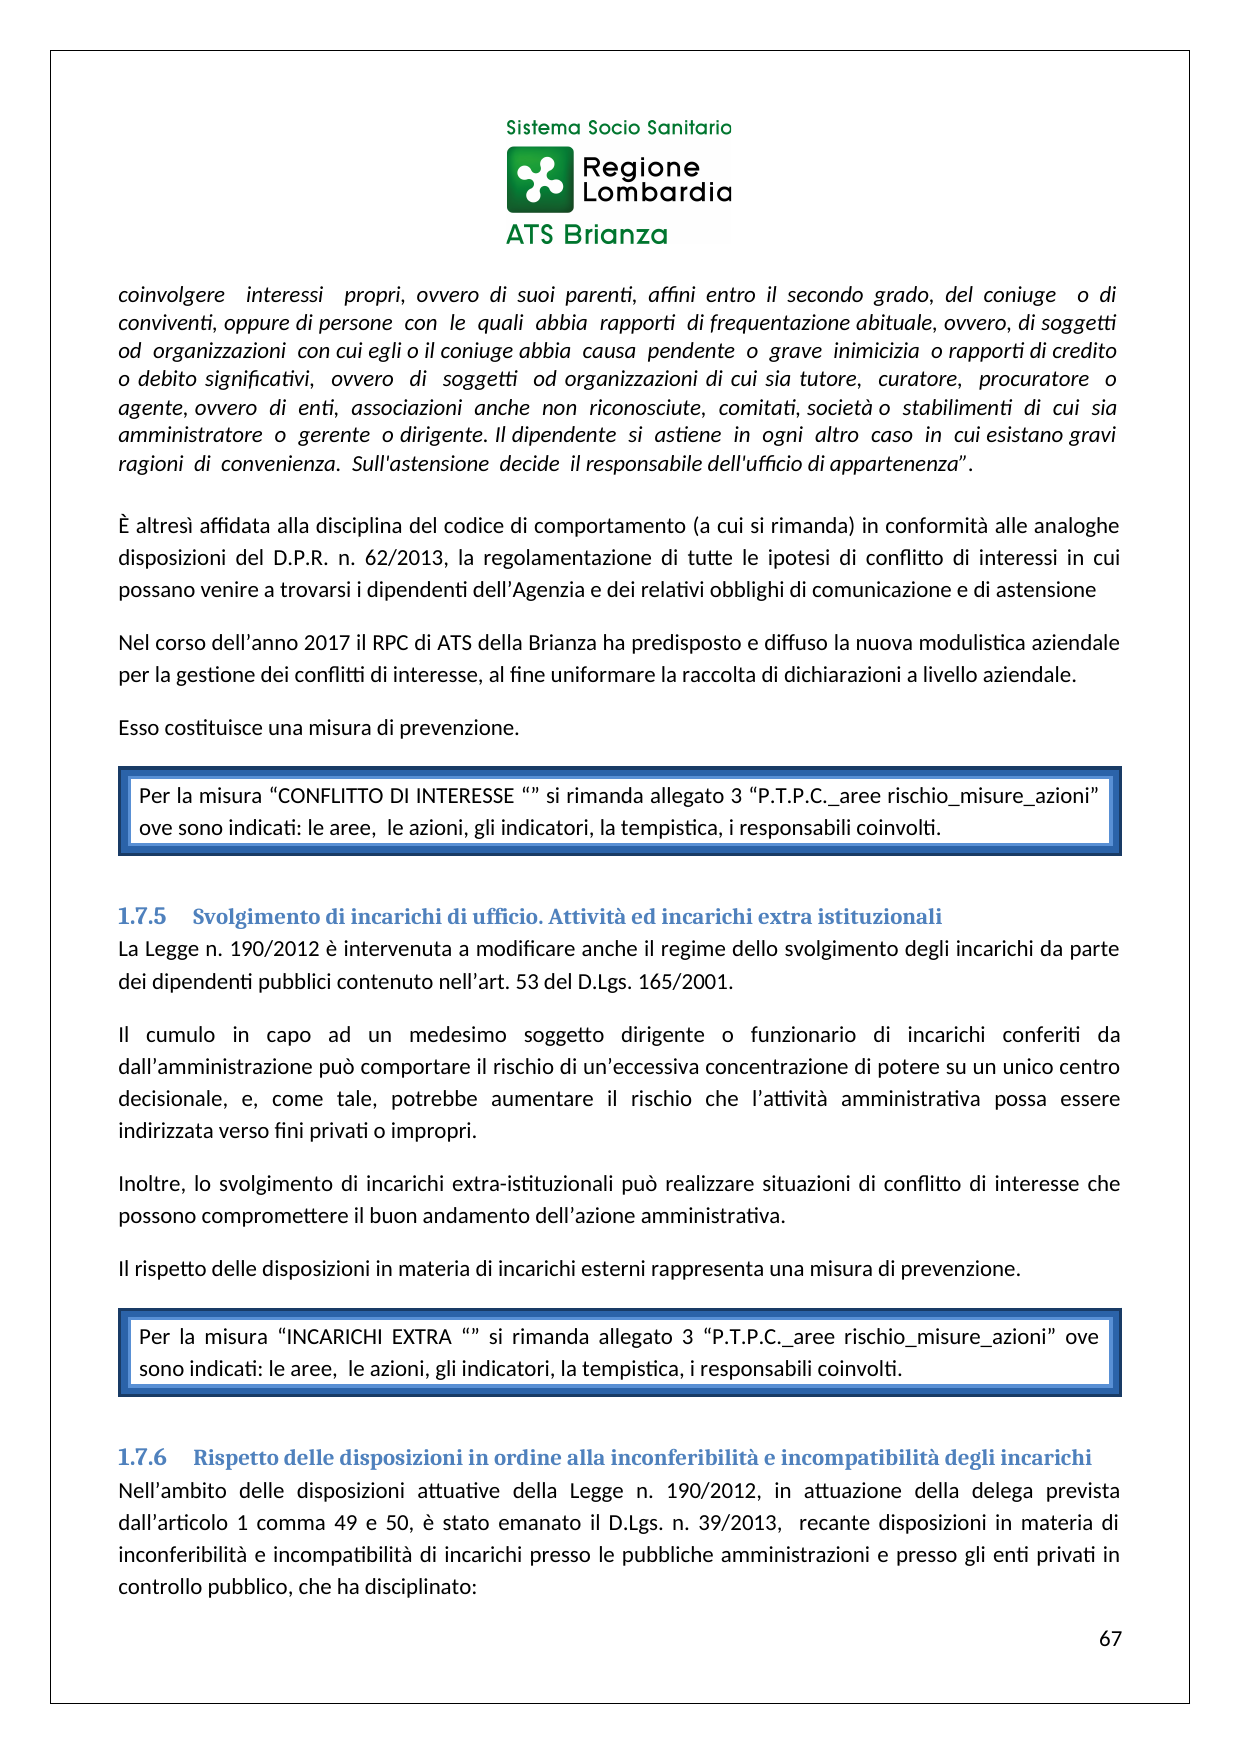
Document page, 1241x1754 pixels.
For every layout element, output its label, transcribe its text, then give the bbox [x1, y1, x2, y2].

text Esso costituisce una misura di prevenzione. [118, 713, 1122, 741]
text Per la misura “CONFLITTO DI INTERESSE “” si rimanda allegato 3 “P.T.P.C._aree rischio_misure_azioni” ove sono indicati: le aree, le azioni, gli indicatori, la tempistica, i responsabili coinvolti. [131, 779, 1109, 843]
text È altresì affidata alla disciplina del codice di comportamento (a cui si rimanda) in conformità alle analoghe disposizioni del D.P.R. n. 62/2013, la regolamentazione di tutte le ipotesi di conflitto di interessi in cui possano venire a trovarsi i dipendenti dell’Agenzia e dei relativi obblighi di comunicazione e di astensione [118, 511, 1122, 603]
text Inoltre, lo svolgimento di incarichi extra-istituzionali può realizzare situazioni di conflitto di interesse che possono compromettere il buon andamento dell’azione amministrativa. [118, 1169, 1122, 1229]
subtitle Rispetto delle disposizioni in ordine alla inconferibilità e incompatibilità degli incarichi [118, 1443, 1122, 1472]
text Nell’ambito delle disposizioni attuative della Legge n. 190/2012, in attuazione della delega prevista dall’articolo 1 comma 49 e 50, è stato emanato il D.Lgs. n. 39/2013, recante disposizioni in materia di inconferibilità e incompatibilità di incarichi presso le pubbliche amministrazioni e presso gli enti privati in controllo pubblico, che ha disciplinato: [118, 1476, 1122, 1600]
subtitle Svolgimento di incarichi di ufficio. Attività ed incarichi extra istituzionali [118, 902, 1122, 930]
text Il rispetto delle disposizioni in materia di incarichi esterni rappresenta una misura di prevenzione. [118, 1254, 1122, 1283]
text La Legge n. 190/2012 è intervenuta a modificare anche il regime dello svolgimento degli incarichi da parte dei dipendenti pubblici contenuto nell’art. 53 del D.Lgs. 165/2001. [118, 934, 1122, 995]
text coinvolgere interessi propri, ovvero di suoi parenti, affini entro il secondo grado, del coniuge o di conviventi, oppure di persone con le quali abbia rapporti di frequentazione abituale, ovvero, di soggetti od organizzazioni con cui egli o il coniuge abbia causa pendente o grave inimicizia o rapporti di credito o debito significativi, ovvero di soggetti od organizzazioni di cui sia tutore, curatore, procuratore o agente, ovvero di enti, associazioni anche non riconosciute, comitati, società o stabilimenti di cui sia amministratore o gerente o dirigente. Il dipendente si astiene in ogni altro caso in cui esistano gravi ragioni di convenienza. Sull'astensione decide il responsabile dell'ufficio di appartenenza”. [118, 281, 1122, 477]
text Nel corso dell’anno 2017 il RPC di ATS della Brianza ha predisposto e diffuso la nuova modulistica aziendale per la gestione dei conflitti di interesse, al fine uniformare la raccolta di dichiarazioni a livello aziendale. [118, 628, 1122, 688]
text Il cumulo in capo ad un medesimo soggetto dirigente o funzionario di incarichi conferiti da dall’amministrazione può comportare il rischio di un’eccessiva concentrazione di potere su un unico centro decisionale, e, come tale, potrebbe aumentare il rischio che l’attività amministrativa possa essere indirizzata verso fini privati o impropri. [118, 1020, 1122, 1144]
text Per la misura “INCARICHI EXTRA “” si rimanda allegato 3 “P.T.P.C._aree rischio_misure_azioni” ove sono indicati: le aree, le azioni, gli indicatori, la tempistica, i responsabili coinvolti. [131, 1320, 1109, 1384]
